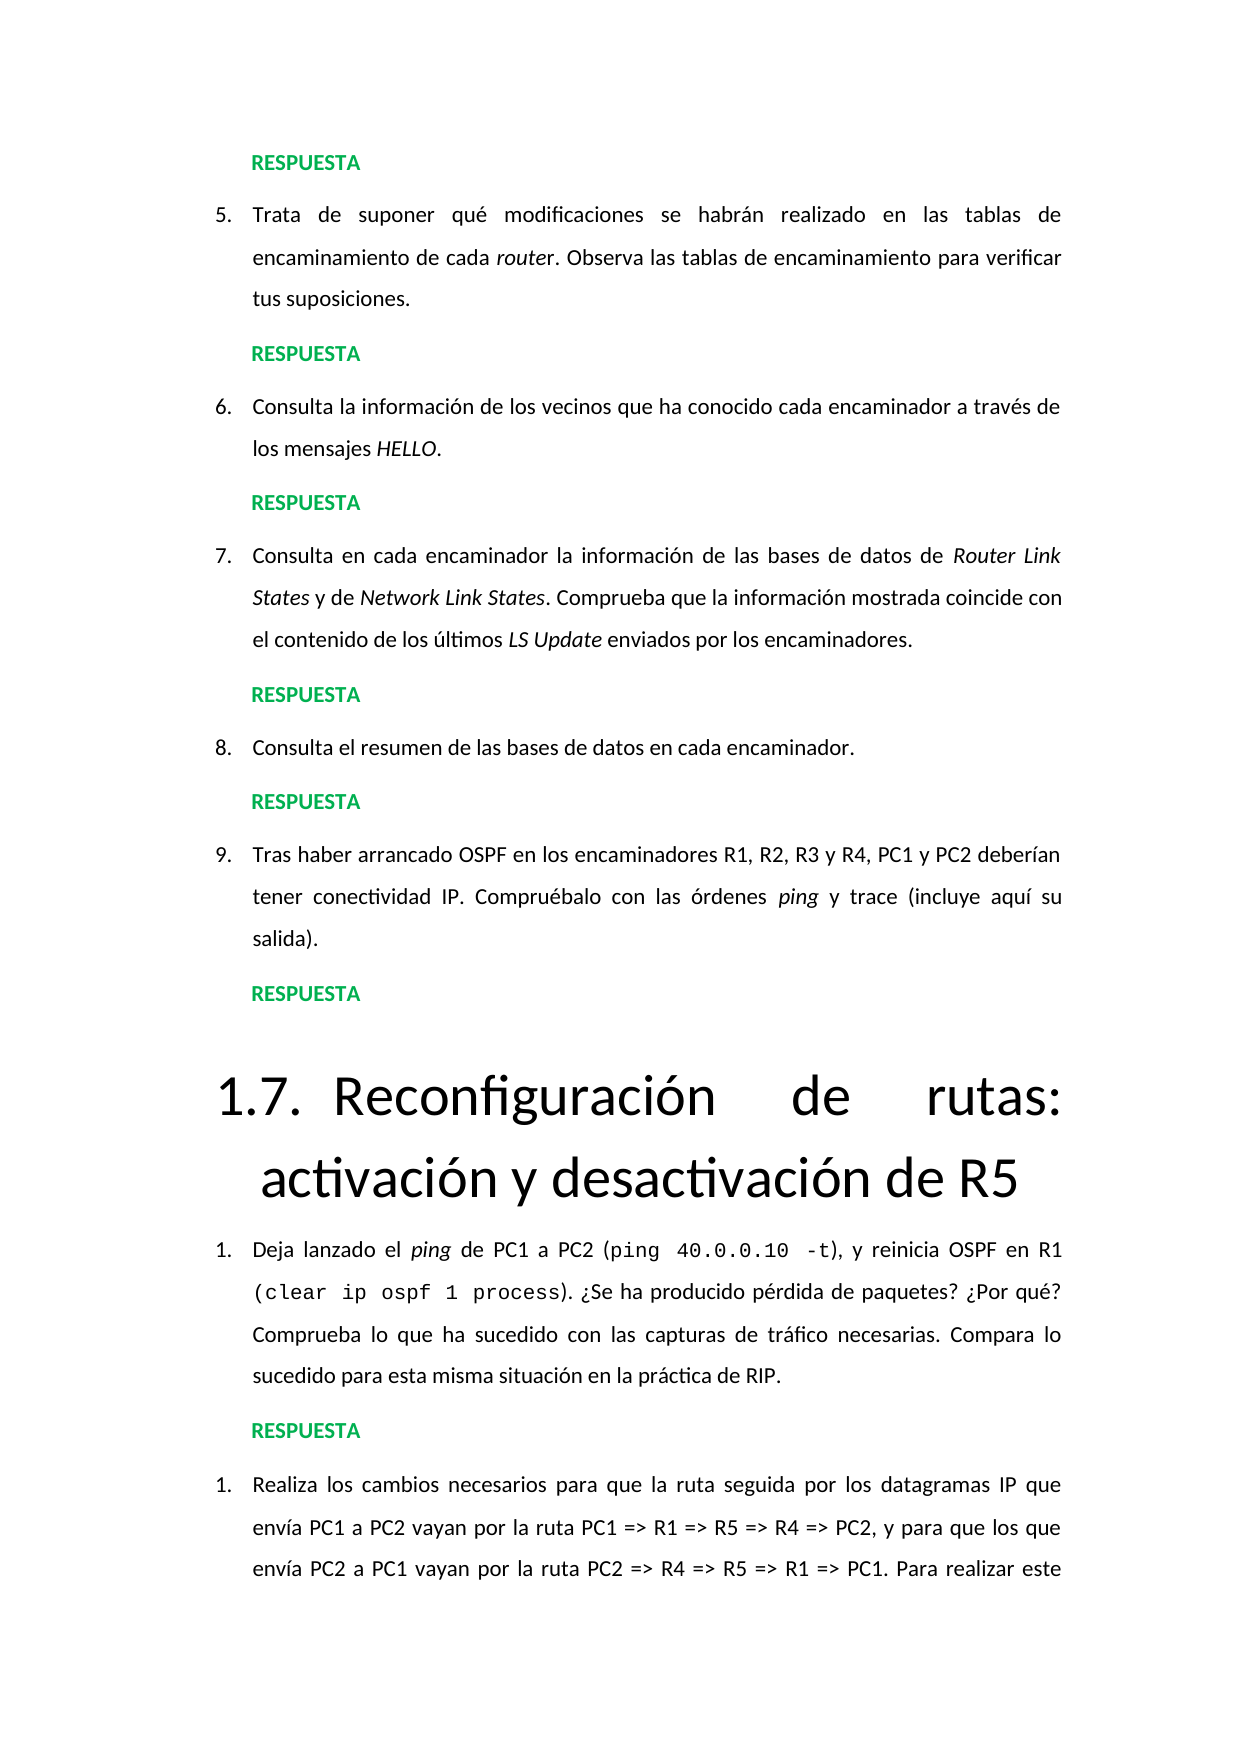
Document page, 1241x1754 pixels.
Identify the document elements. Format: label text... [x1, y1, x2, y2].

list Tras haber arrancado OSPF en los encaminadores R1, R2, R3 y R4, PC1 y PC2 deberían tener conectividad IP. Compruébalo con las órdenes ping y trace (incluye aquí su salida). [215, 841, 1063, 952]
list Realiza los cambios necesarios para que la ruta seguida por los datagramas IP que envía PC1 a PC2 vayan por la ruta PC1 => R1 => R5 => R4 => PC2, y para que los que envía PC2 a PC1 vayan por la ruta PC2 => R4 => R5 => R1 => PC1. Para realizar este [215, 1471, 1063, 1583]
text RESPUESTA [251, 488, 1063, 517]
text RESPUESTA [251, 979, 1063, 1007]
list Deja lanzado el ping de PC1 a PC2 (ping 40.0.0.10 -t), y reinicia OSPF en R1 (clear ip ospf 1 process). ¿Se ha producido pérdida de paquetes? ¿Por qué? Comprueba lo que ha sucedido con las capturas de tráfico necesarias. Compara lo sucedido para esta misma situación en la práctica de RIP. [215, 1235, 1063, 1390]
text RESPUESTA [251, 339, 1063, 367]
text RESPUESTA [251, 787, 1063, 816]
list Consulta la información de los vecinos que ha conocido cada encaminador a través de los mensajes HELLO. [215, 392, 1063, 462]
subtitle Reconfiguración de rutas: activación y desactivación de R5 [215, 1058, 1063, 1212]
text RESPUESTA [251, 1416, 1063, 1444]
list Trata de suponer qué modificaciones se habrán realizado en las tablas de encaminamiento de cada router. Observa las tablas de encaminamiento para verificar tus suposiciones. [215, 201, 1063, 313]
text RESPUESTA [251, 148, 1063, 176]
text RESPUESTA [251, 680, 1063, 708]
list Consulta el resumen de las bases de datos en cada encaminador. [215, 733, 1063, 761]
list Consulta en cada encaminador la información de las bases de datos de Router Link States y de Network Link States. Comprueba que la información mostrada coincide con el contenido de los últimos LS Update enviados por los encaminadores. [215, 542, 1063, 653]
